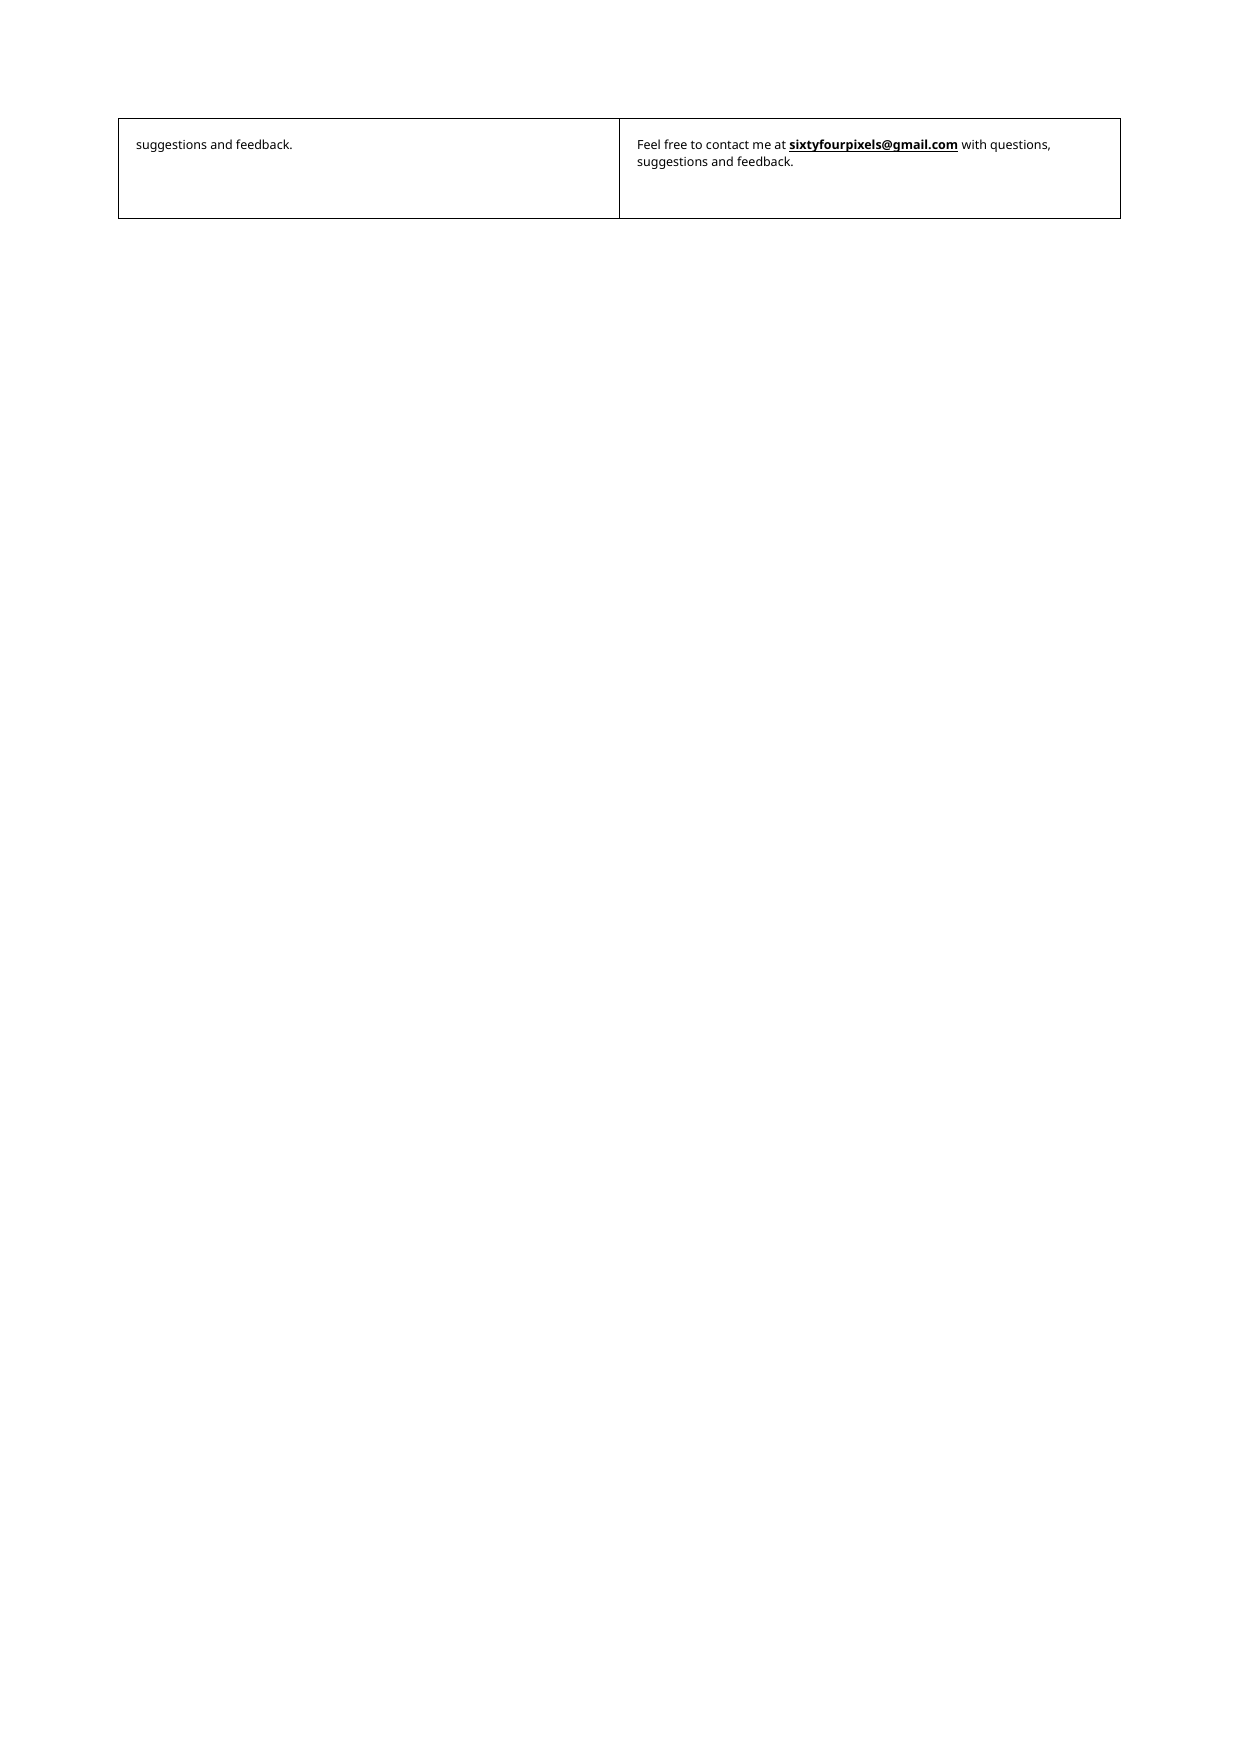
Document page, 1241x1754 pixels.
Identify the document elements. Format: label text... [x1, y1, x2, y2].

table_header suggestions and feedback. [119, 119, 619, 217]
table_header Feel free to contact me at sixtyfourpixels@gmail.com with questions, suggestions and feedback. [620, 119, 1120, 217]
